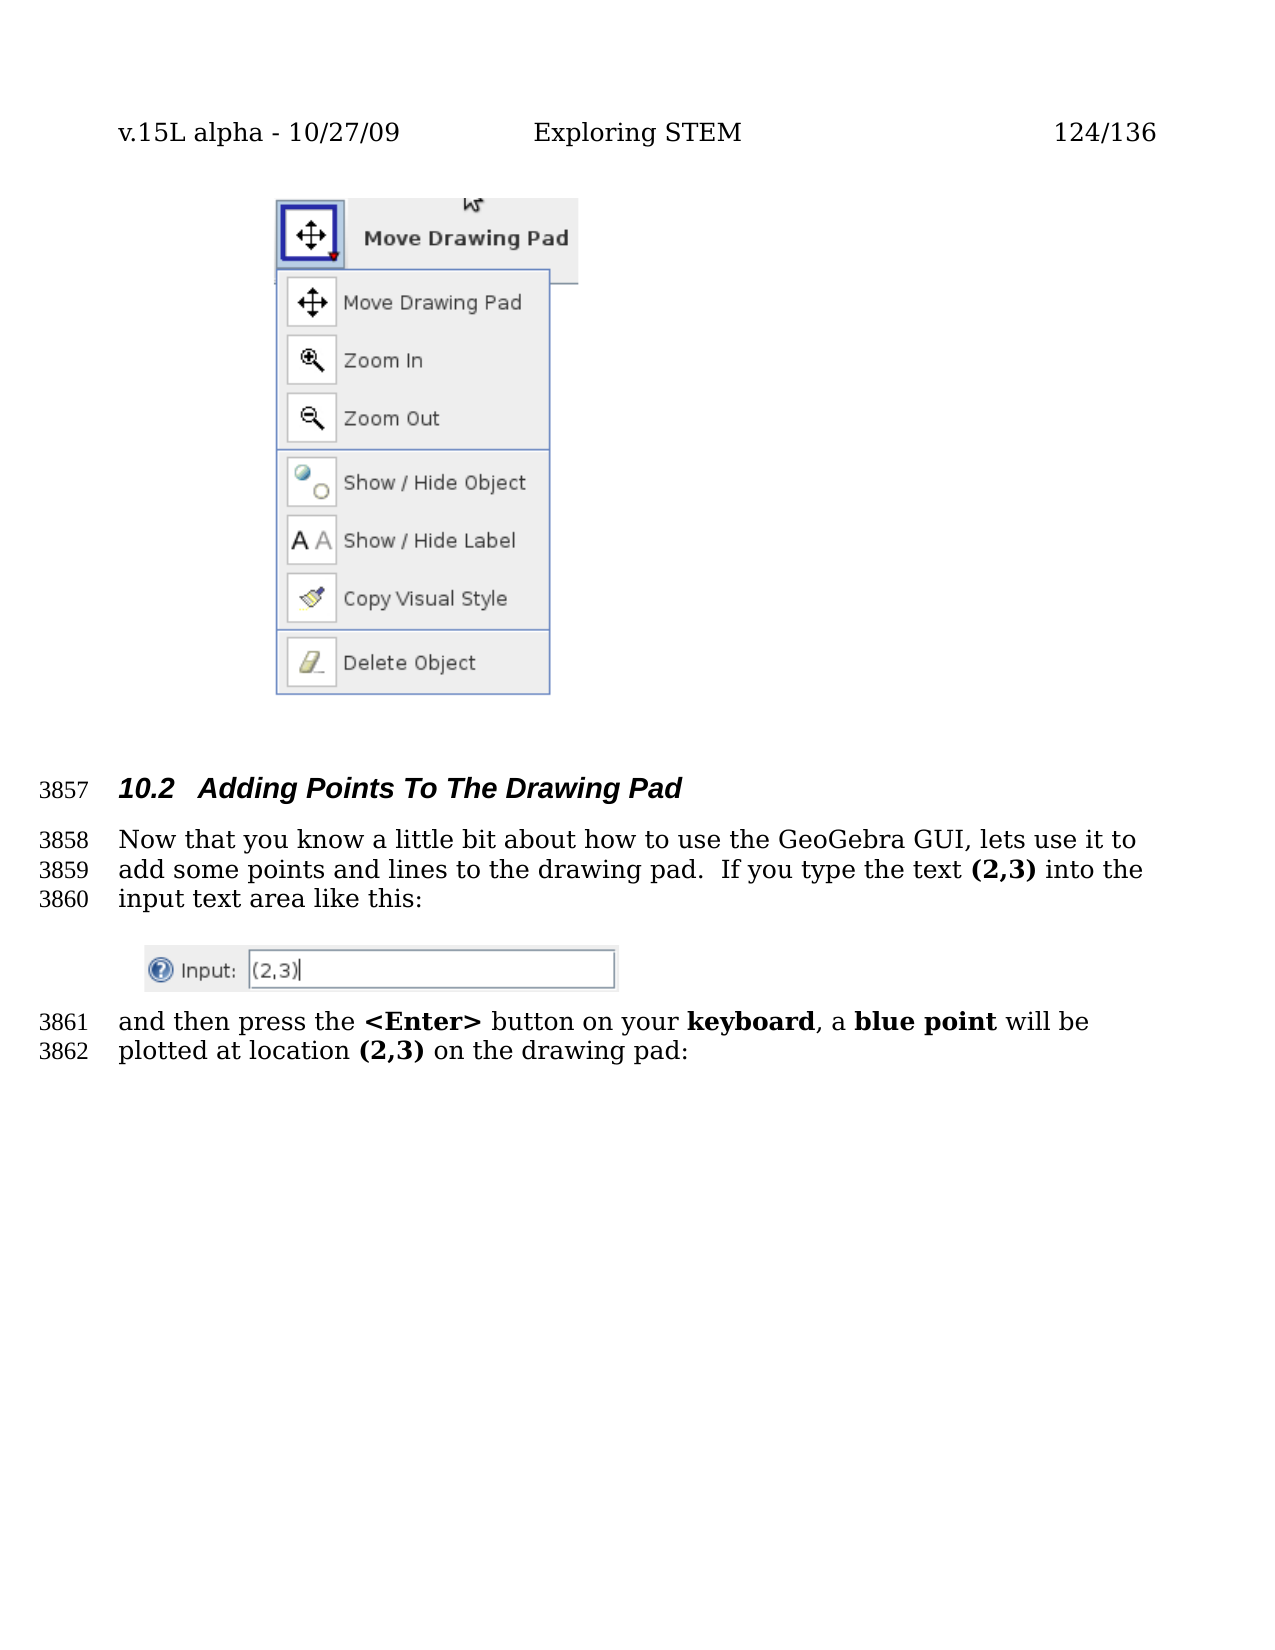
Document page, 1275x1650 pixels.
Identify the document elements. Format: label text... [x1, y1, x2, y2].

picture [273, 198, 579, 703]
text and then press the <Enter> button on your keyboard, a blue point will be plotted at location (2,3) on the drawing pad: [118, 1007, 1157, 1066]
picture [144, 945, 620, 992]
subtitle Adding Points To The Drawing Pad [118, 771, 1157, 804]
text Now that you know a little bit about how to use the GeoGebra GUI, lets use it to add some points and lines to the drawing pad. If you type the text (2,3) into the input text area like this: [118, 825, 1157, 913]
